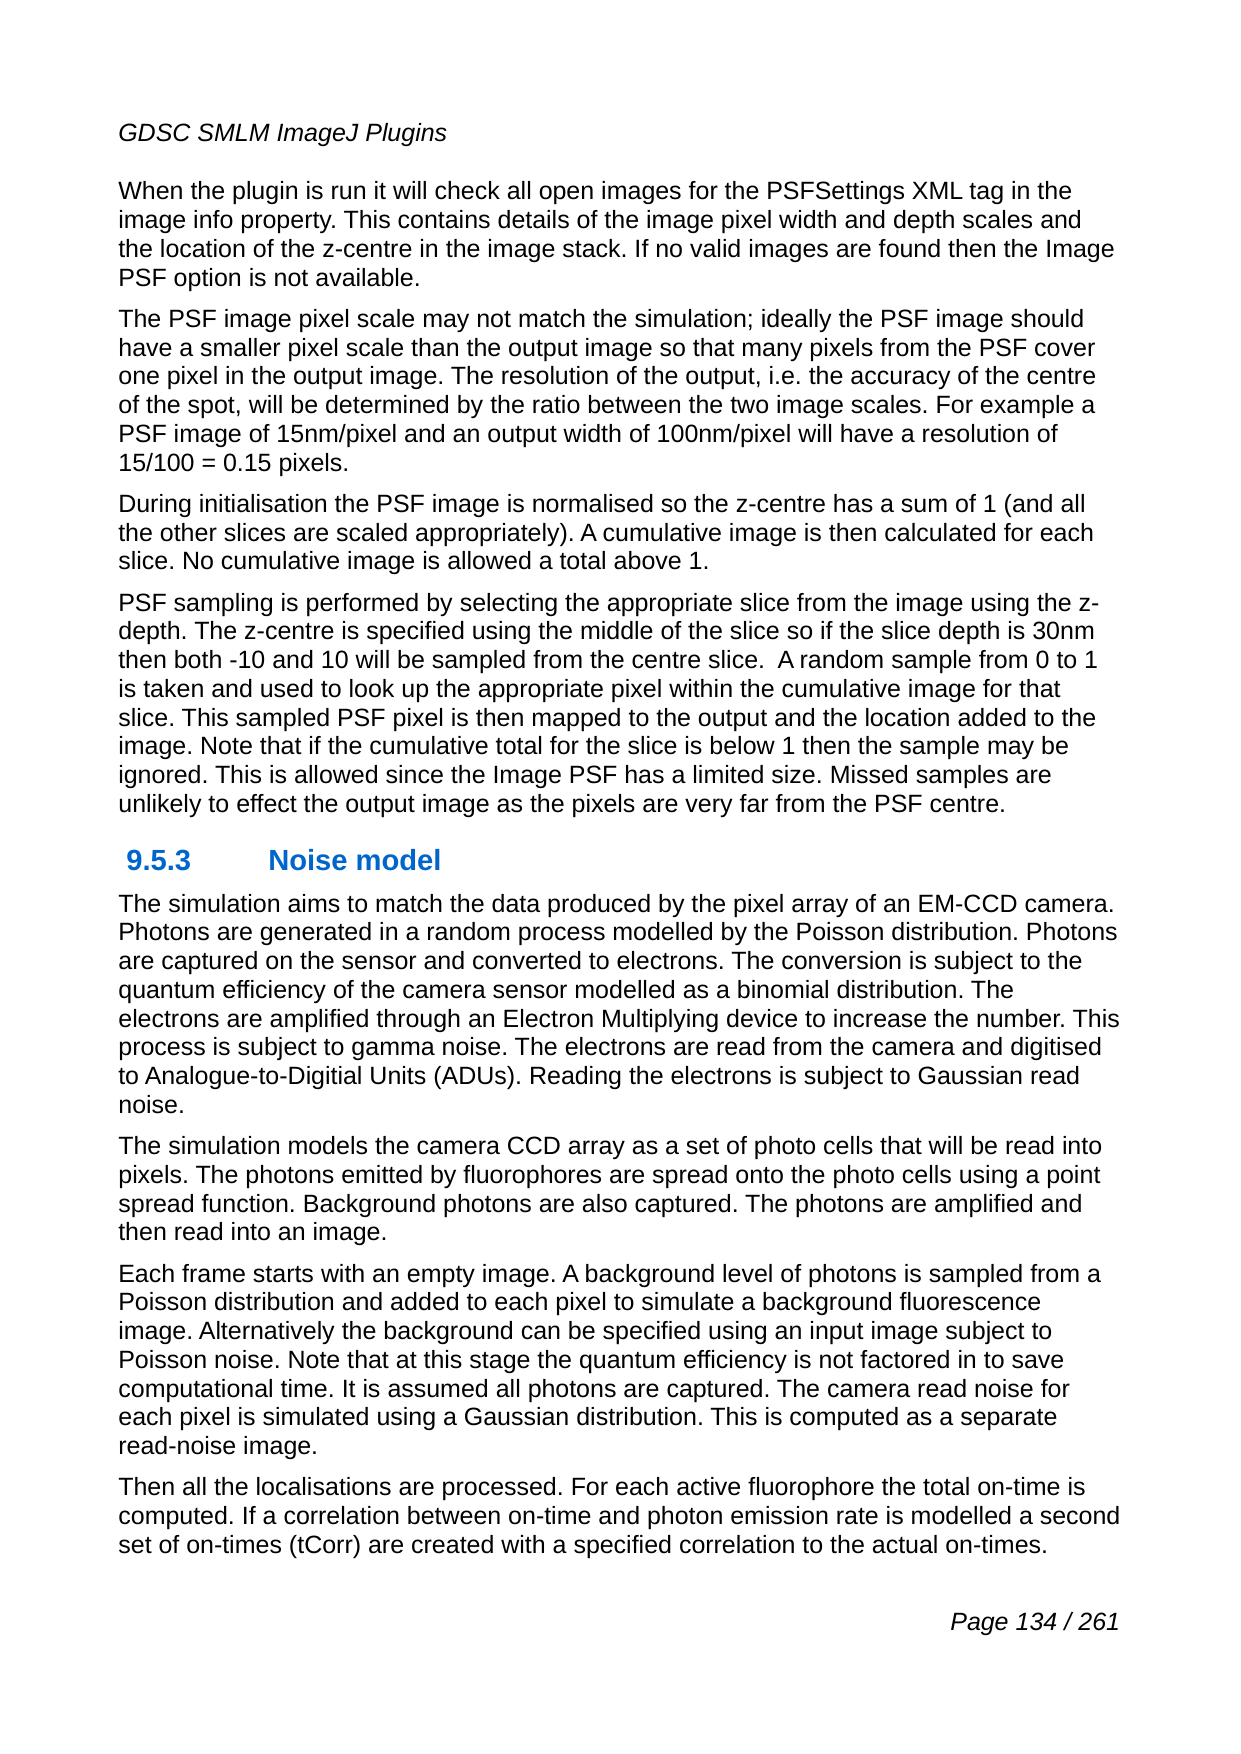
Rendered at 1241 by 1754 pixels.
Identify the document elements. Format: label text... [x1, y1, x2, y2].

text PSF sampling is performed by selecting the appropriate slice from the image using the z-depth. The z-centre is specified using the middle of the slice so if the slice depth is 30nm then both -10 and 10 will be sampled from the centre slice. A random sample from 0 to 1 is taken and used to look up the appropriate pixel within the cumulative image for that slice. This sampled PSF pixel is then mapped to the output and the location added to the image. Note that if the cumulative total for the slice is below 1 then the sample may be ignored. This is allowed since the Image PSF has a limited size. Missed samples are unlikely to effect the output image as the pixels are very far from the PSF centre. [118, 588, 1122, 818]
text The PSF image pixel scale may not match the simulation; ideally the PSF image should have a smaller pixel scale than the output image so that many pixels from the PSF cover one pixel in the output image. The resolution of the output, i.e. the accuracy of the centre of the spot, will be determined by the ratio between the two image scales. For example a PSF image of 15nm/pixel and an output width of 100nm/pixel will have a resolution of 15/100 = 0.15 pixels. [118, 304, 1122, 476]
text The simulation models the camera CCD array as a set of photo cells that will be read into pixels. The photons emitted by fluorophores are spread onto the photo cells using a point spread function. Background photons are also captured. The photons are amplified and then read into an image. [118, 1131, 1122, 1246]
text Then all the localisations are processed. For each active fluorophore the total on-time is computed. If a correlation between on-time and photon emission rate is modelled a second set of on-times (tCorr) are created with a specified correlation to the actual on-times. [118, 1472, 1122, 1559]
text The simulation aims to match the data produced by the pixel array of an EM-CCD camera. Photons are generated in a random process modelled by the Poisson distribution. Photons are captured on the sensor and converted to electrons. The conversion is subject to the quantum efficiency of the camera sensor modelled as a binomial distribution. The electrons are amplified through an Electron Multiplying device to increase the number. This process is subject to gamma noise. The electrons are read from the camera and digitised to Analogue-to-Digitial Units (ADUs). Reading the electrons is subject to Gaussian read noise. [118, 889, 1122, 1119]
text When the plugin is run it will check all open images for the PSFSettings XML tag in the image info property. This contains details of the image pixel width and depth scales and the location of the z-centre in the image stack. If no valid images are found then the Image PSF option is not available. [118, 176, 1122, 291]
subtitle Noise model [118, 843, 1122, 876]
text Each frame starts with an empty image. A background level of photons is sampled from a Poisson distribution and added to each pixel to simulate a background fluorescence image. Alternatively the background can be specified using an input image subject to Poisson noise. Note that at this stage the quantum efficiency is not factored in to save computational time. It is assumed all photons are captured. The camera read noise for each pixel is simulated using a Gaussian distribution. This is computed as a separate read-noise image. [118, 1259, 1122, 1460]
text During initialisation the PSF image is normalised so the z-centre has a sum of 1 (and all the other slices are scaled appropriately). A cumulative image is then calculated for each slice. No cumulative image is allowed a total above 1. [118, 489, 1122, 575]
